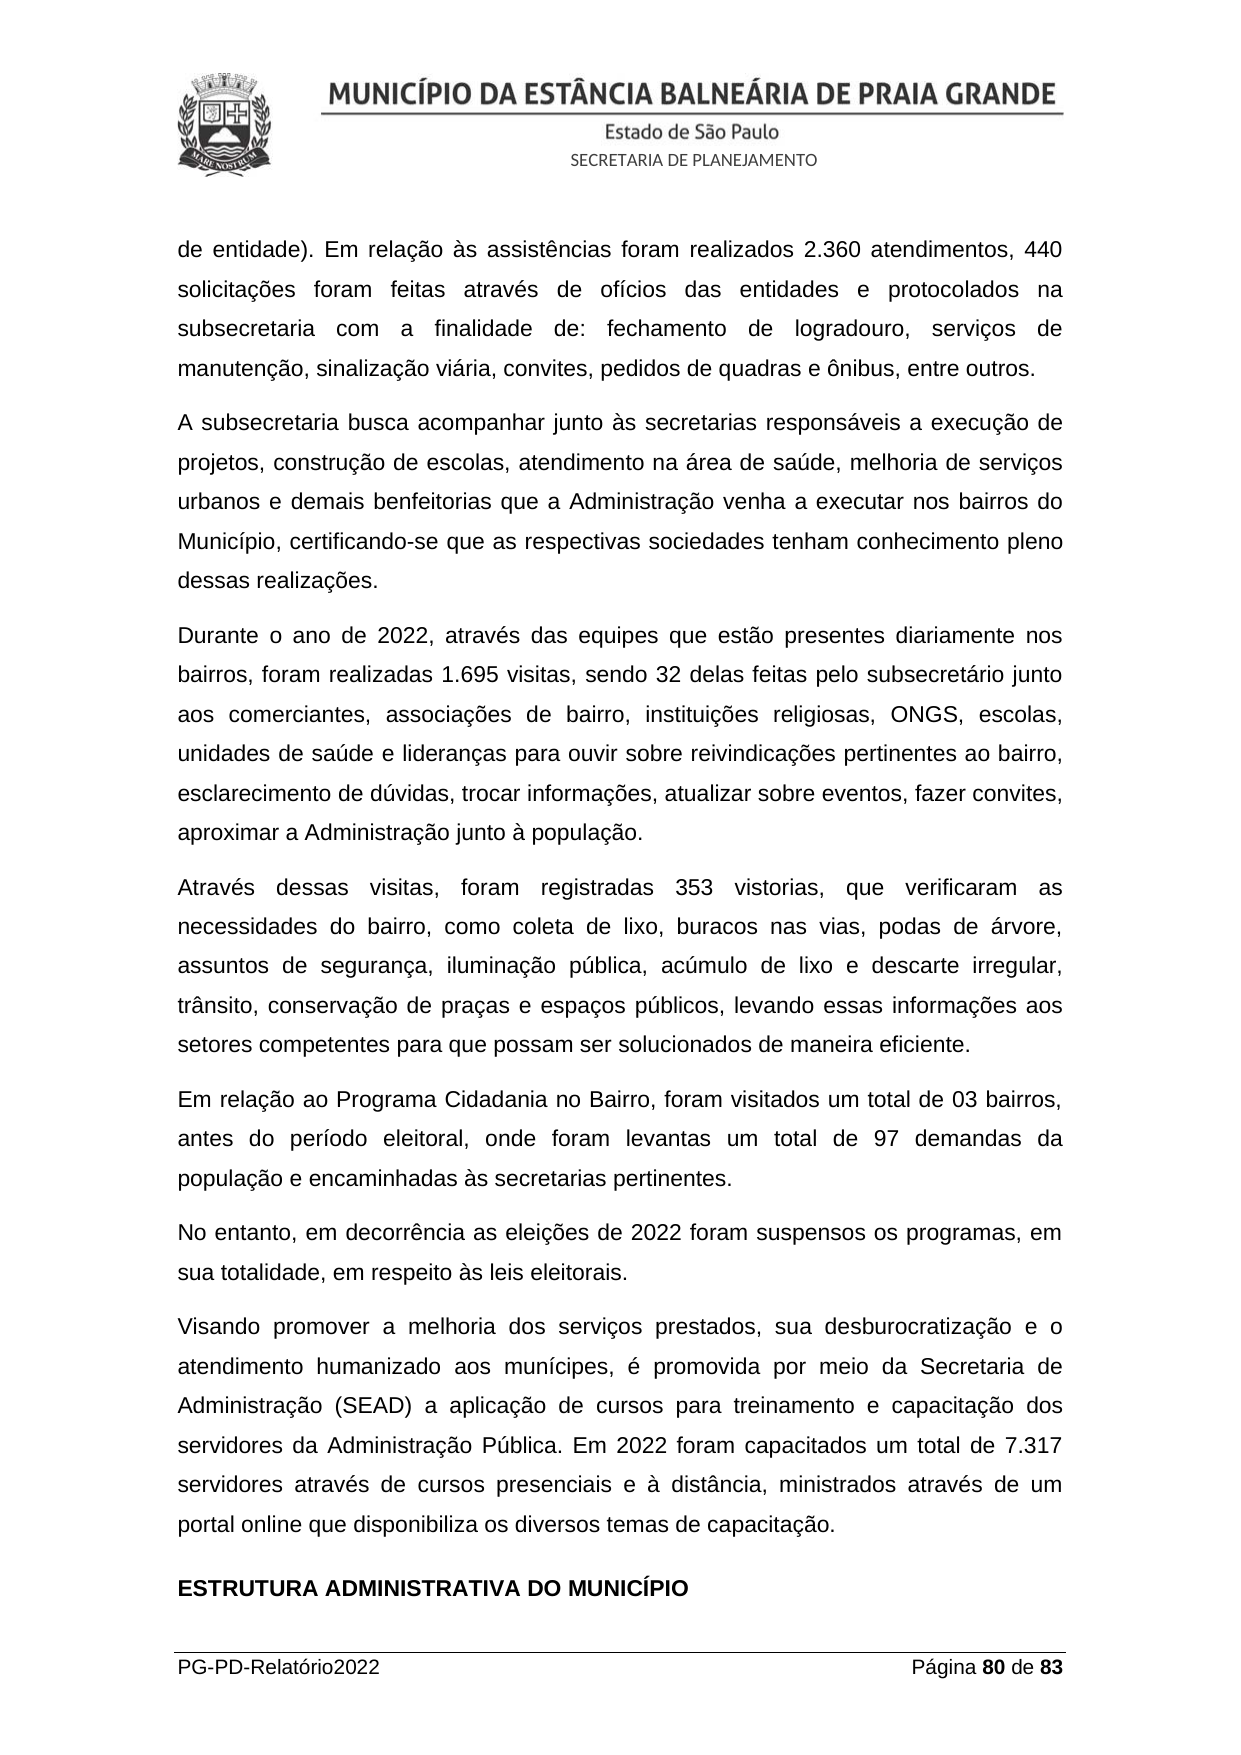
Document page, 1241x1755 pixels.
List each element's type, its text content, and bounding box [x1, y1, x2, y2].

text Em relação ao Programa Cidadania no Bairro, foram visitados um total de 03 bairros, antes do período eleitoral, onde foram levantas um total de 97 demandas da população e encaminhadas às secretarias pertinentes. [177, 1086, 1063, 1191]
text Visando promover a melhoria dos serviços prestados, sua desburocratização e o atendimento humanizado aos munícipes, é promovida por meio da Secretaria de Administração (SEAD) a aplicação de cursos para treinamento e capacitação dos servidores da Administração Pública. Em 2022 foram capacitados um total de 7.317 servidores através de cursos presenciais e à distância, ministrados através de um portal online que disponibiliza os diversos temas de capacitação. [177, 1313, 1063, 1537]
text Através dessas visitas, foram registradas 353 vistorias, que verificaram as necessidades do bairro, como coleta de lixo, buracos nas vias, podas de árvore, assuntos de segurança, iluminação pública, acúmulo de lixo e descarte irregular, trânsito, conservação de praças e espaços públicos, levando essas informações aos setores competentes para que possam ser solucionados de maneira eficiente. [177, 873, 1063, 1058]
text de entidade). Em relação às assistências foram realizados 2.360 atendimentos, 440 solicitações foram feitas através de ofícios das entidades e protocolados na subsecretaria com a finalidade de: fechamento de logradouro, serviços de manutenção, sinalização viária, convites, pedidos de quadras e ônibus, entre outros. [177, 236, 1063, 381]
text A subsecretaria busca acompanhar junto às secretarias responsáveis a execução de projetos, construção de escolas, atendimento na área de saúde, melhoria de serviços urbanos e demais benfeitorias que a Administração venha a executar nos bairros do Município, certificando-se que as respectivas sociedades tenham conhecimento pleno dessas realizações. [177, 409, 1063, 593]
text No entanto, em decorrência as eleições de 2022 foram suspensos os programas, em sua totalidade, em respeito às leis eleitorais. [177, 1219, 1063, 1285]
text Durante o ano de 2022, através das equipes que estão presentes diariamente nos bairros, foram realizadas 1.695 visitas, sendo 32 delas feitas pelo subsecretário junto aos comerciantes, associações de bairro, instituições religiosas, ONGS, escolas, unidades de saúde e lideranças para ouvir sobre reivindicações pertinentes ao bairro, esclarecimento de dúvidas, trocar informações, atualizar sobre eventos, fazer convites, aproximar a Administração junto à população. [177, 622, 1063, 845]
subtitle ESTRUTURA ADMINISTRATIVA DO MUNICÍPIO [177, 1575, 1063, 1601]
